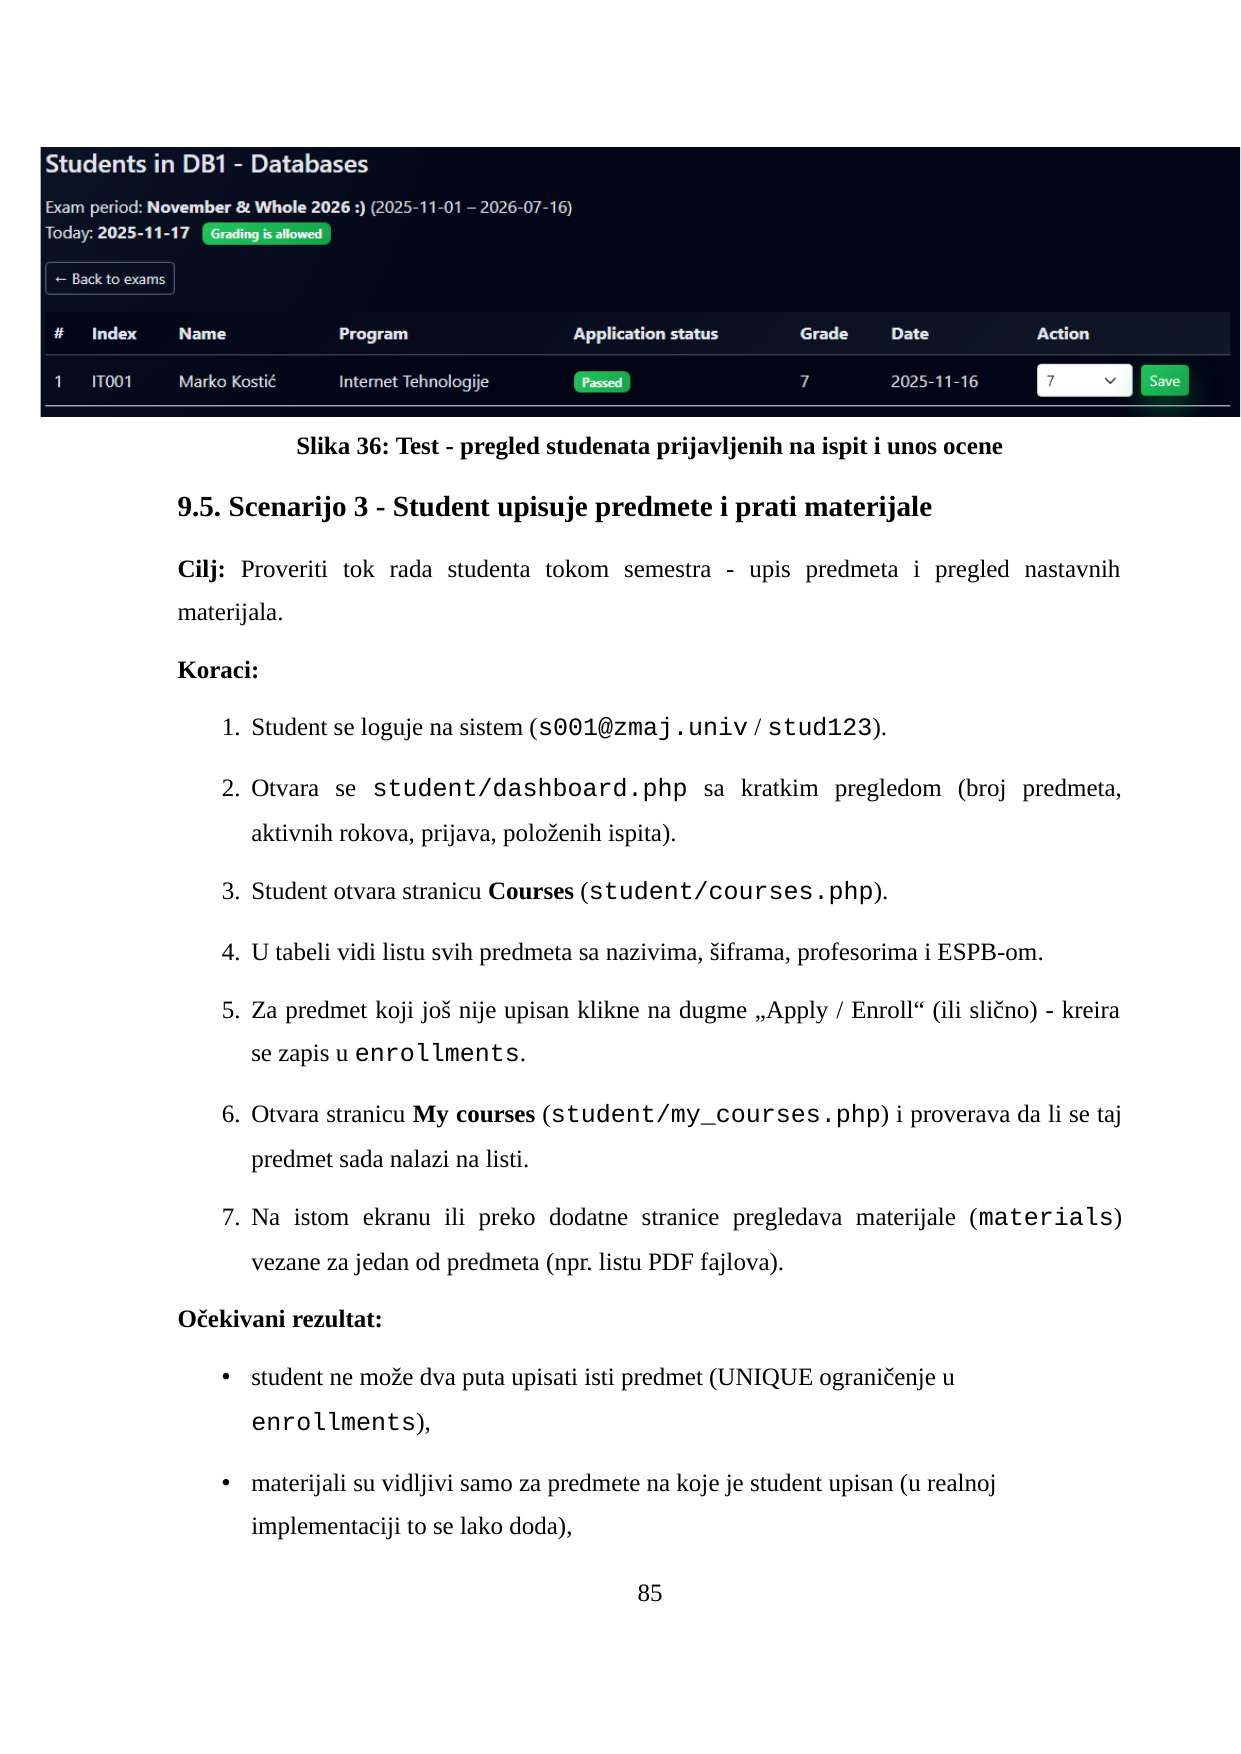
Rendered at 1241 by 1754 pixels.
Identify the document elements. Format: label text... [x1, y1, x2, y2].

list materijali su vidljivi samo za predmete na koje je student upisan (u realnoj implementaciji to se lako doda), [222, 1468, 1122, 1540]
list Na istom ekranu ili preko dodatne stranice pregledava materijale (materials) vezane za jedan od predmeta (npr. listu PDF fajlova). [222, 1202, 1122, 1276]
text Slika 36: Test - pregled studenata prijavljenih na ispit i unos ocene [177, 417, 1122, 460]
list Za predmet koji još nije upisan klikne na dugme „Apply / Enroll“ (ili slično) - kreira se zapis u enrollments. [222, 995, 1122, 1069]
list U tabeli vidi listu svih predmeta sa nazivima, šiframa, profesorima i ESPB-om. [222, 937, 1122, 966]
list Otvara stranicu My courses (student/my_courses.php) i proverava da li se taj predmet sada nalazi na listi. [222, 1099, 1122, 1173]
subtitle 9.5. Scenarijo 3 - Student upisuje predmete i prati materijale [177, 489, 1122, 523]
picture [40, 147, 1241, 417]
list student ne može dva puta upisati isti predmet (UNIQUE ograničenje u enrollments), [222, 1362, 1122, 1438]
list Otvara se student/dashboard.php sa kratkim pregledom (broj predmeta, aktivnih rokova, prijava, položenih ispita). [222, 773, 1122, 847]
text Koraci: [177, 655, 1122, 683]
list Student se loguje na sistem (s001@zmaj.univ / stud123). [222, 712, 1122, 743]
list Student otvara stranicu Courses (student/courses.php). [222, 876, 1122, 907]
text Očekivani rezultat: [177, 1304, 1122, 1333]
text Cilj: Proveriti tok rada studenta tokom semestra - upis predmeta i pregled nastavnih materijala. [177, 554, 1122, 626]
